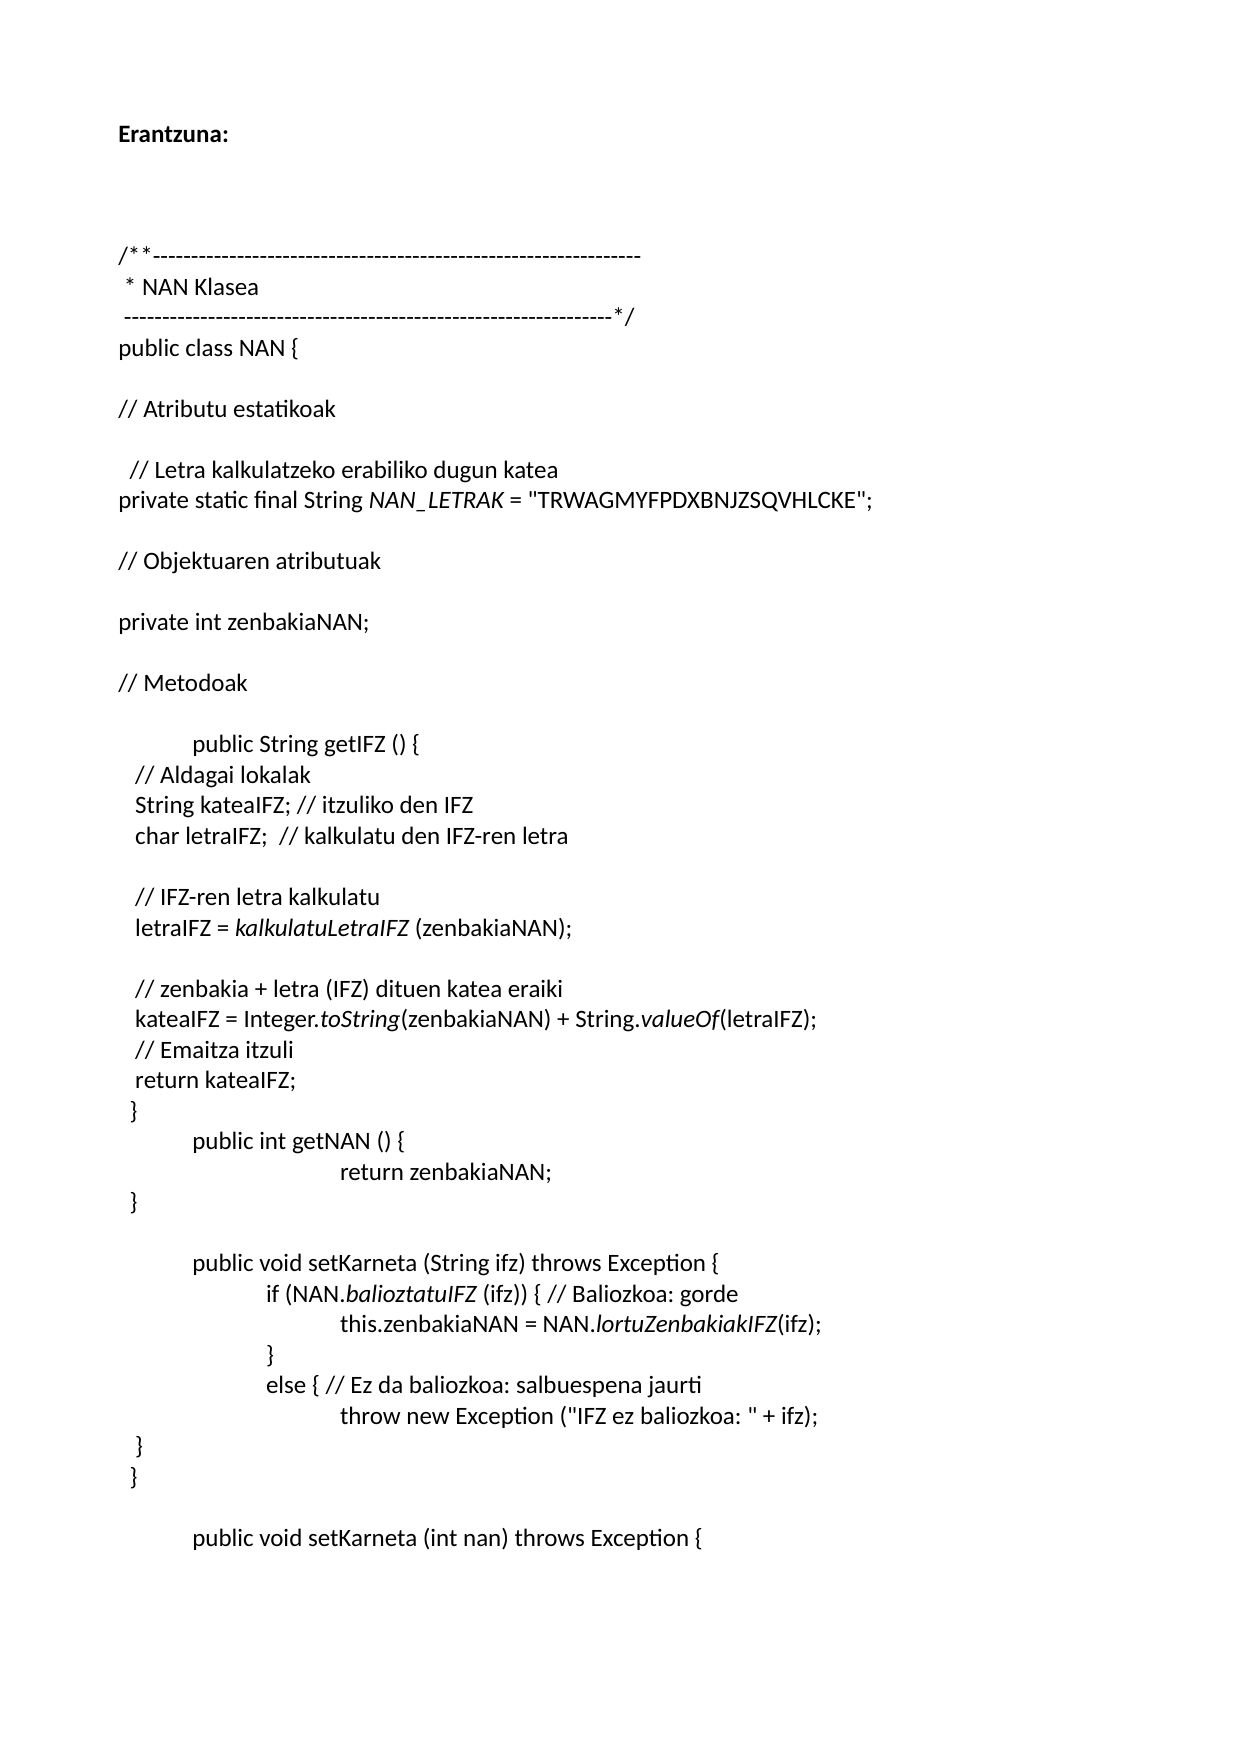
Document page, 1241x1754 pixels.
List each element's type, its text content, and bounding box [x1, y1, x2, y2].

text else { // Ez da baliozkoa: salbuespena jaurti [118, 1369, 1122, 1400]
text * NAN Klasea [118, 271, 1122, 301]
text // Letra kalkulatzeko erabiliko dugun katea [118, 454, 1122, 484]
text throw new Exception ("IFZ ez baliozkoa: " + ifz); [118, 1400, 1122, 1431]
text return kateaIFZ; [118, 1064, 1122, 1095]
text // IFZ-ren letra kalkulatu [118, 881, 1122, 912]
text } [118, 1095, 1122, 1125]
text public void setKarneta (int nan) throws Exception { [118, 1522, 1122, 1553]
text /**---------------------------------------------------------------- [118, 240, 1122, 271]
text char letraIFZ; // kalkulatu den IFZ-ren letra [118, 820, 1122, 851]
text public void setKarneta (String ifz) throws Exception { [118, 1247, 1122, 1278]
text letraIFZ = kalkulatuLetraIFZ (zenbakiaNAN); [118, 912, 1122, 942]
text } [118, 1339, 1122, 1369]
text return zenbakiaNAN; [118, 1156, 1122, 1186]
text // Atributu estatikoak [118, 393, 1122, 423]
text // Metodoak [118, 667, 1122, 698]
text Erantzuna: [118, 118, 1122, 149]
text if (NAN.balioztatuIFZ (ifz)) { // Baliozkoa: gorde [118, 1278, 1122, 1308]
text private static final String NAN_LETRAK = "TRWAGMYFPDXBNJZSQVHLCKE"; [118, 484, 1122, 515]
text // zenbakia + letra (IFZ) dituen katea eraiki [118, 973, 1122, 1003]
text public String getIFZ () { [118, 728, 1122, 759]
text private int zenbakiaNAN; [118, 606, 1122, 637]
text public class NAN { [118, 332, 1122, 362]
text // Aldagai lokalak [118, 759, 1122, 789]
text // Objektuaren atributuak [118, 545, 1122, 576]
text } [118, 1186, 1122, 1217]
text ----------------------------------------------------------------*/ [118, 301, 1122, 332]
text this.zenbakiaNAN = NAN.lortuZenbakiakIFZ(ifz); [118, 1308, 1122, 1339]
text kateaIFZ = Integer.toString(zenbakiaNAN) + String.valueOf(letraIFZ); [118, 1003, 1122, 1034]
text String kateaIFZ; // itzuliko den IFZ [118, 789, 1122, 820]
text } [118, 1461, 1122, 1492]
text public int getNAN () { [118, 1125, 1122, 1156]
text } [118, 1431, 1122, 1461]
text // Emaitza itzuli [118, 1034, 1122, 1064]
